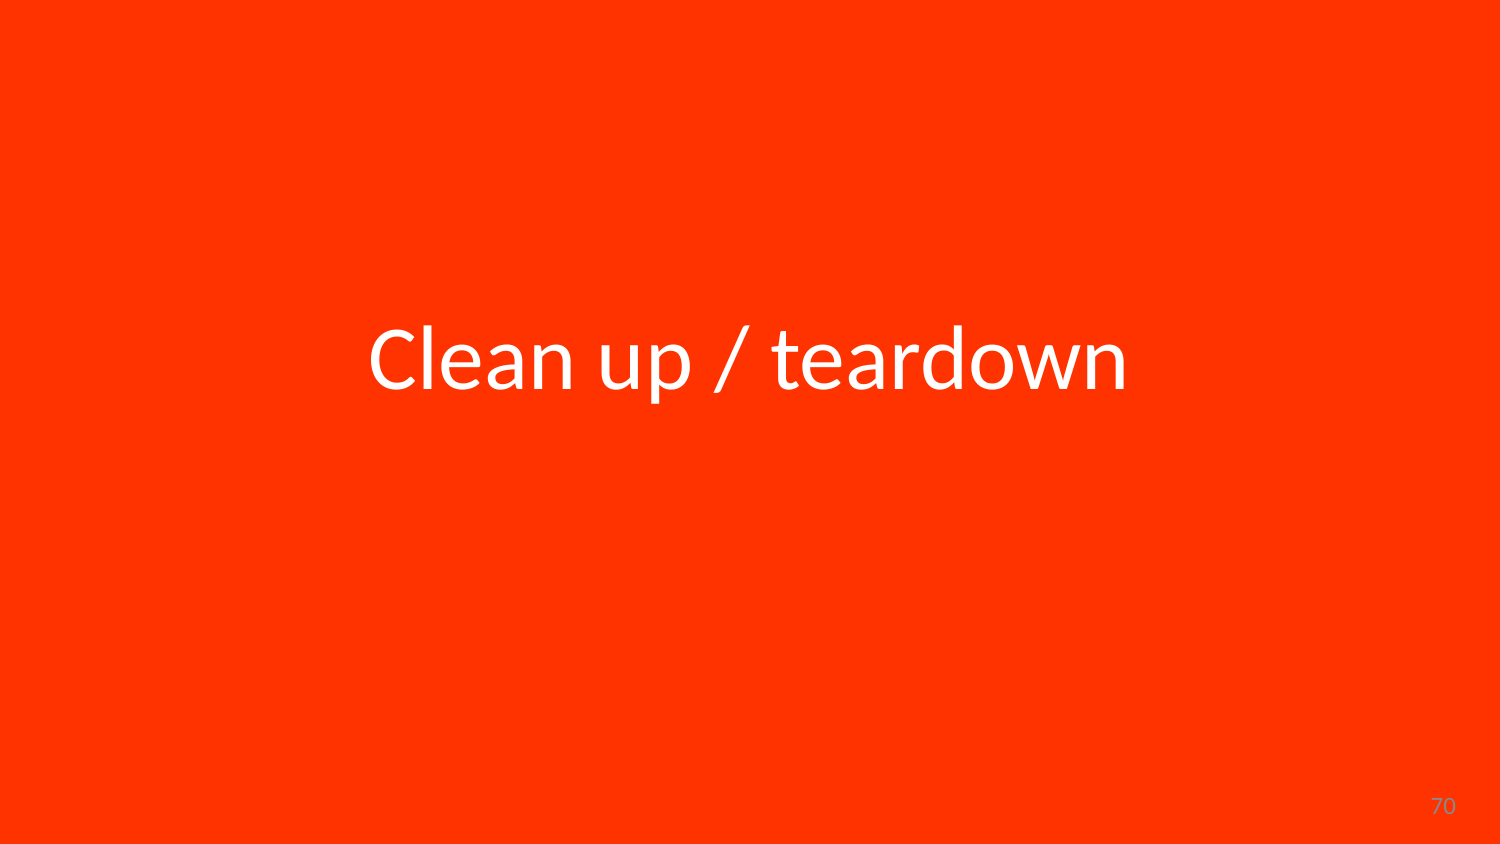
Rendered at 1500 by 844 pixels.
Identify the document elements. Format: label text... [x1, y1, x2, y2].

text_box 70 [1415, 782, 1500, 828]
title Clean up / teardown [112, 262, 1388, 443]
